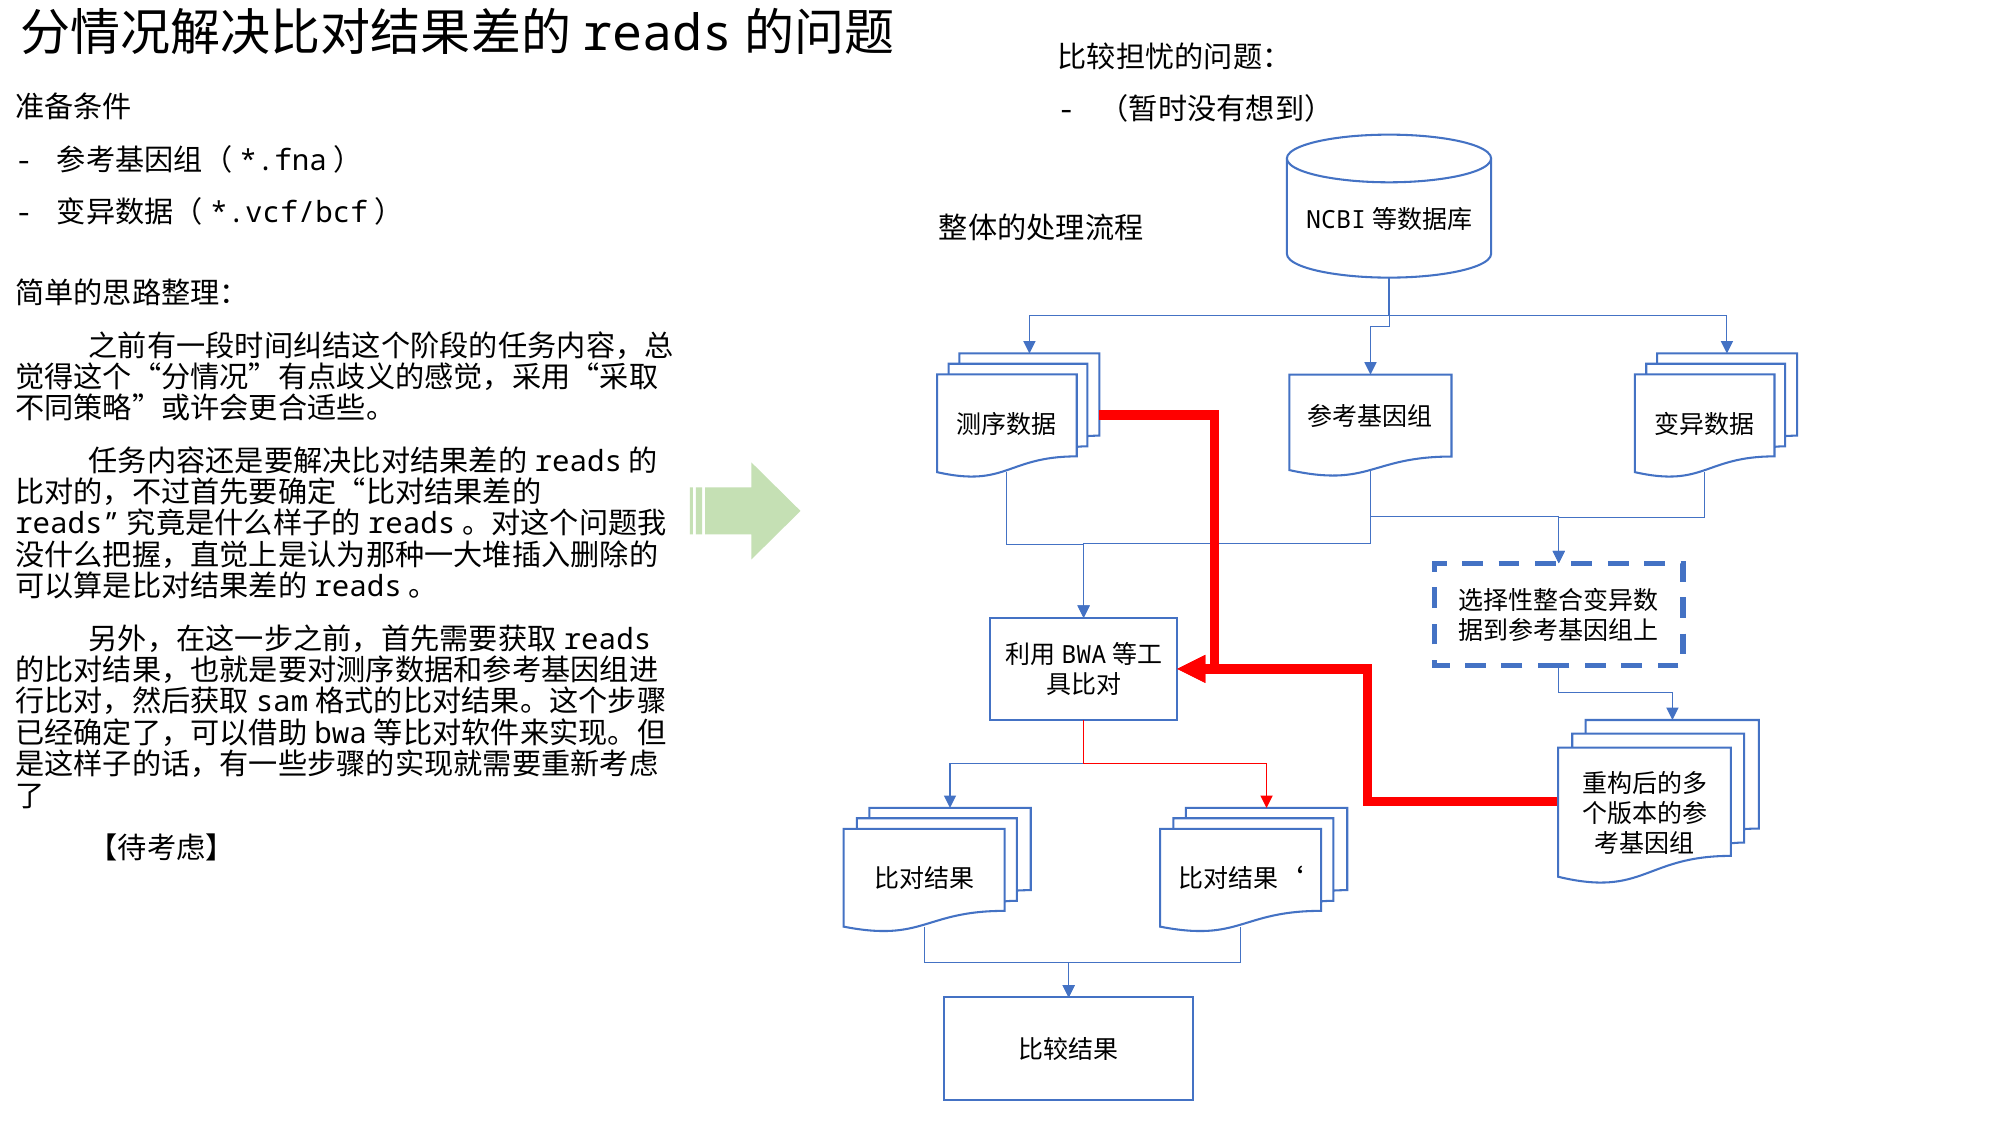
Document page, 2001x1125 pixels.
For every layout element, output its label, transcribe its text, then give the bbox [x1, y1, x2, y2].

text_box [689, 487, 693, 535]
text_box 整体的处理流程 [889, 205, 1193, 252]
text_box 比对结果 [843, 807, 1031, 932]
text_box 准备条件 - 参考基因组（*.fna） - 变异数据（*.vcf/bcf） [0, 85, 651, 237]
text_box [705, 462, 801, 560]
text_box 变异数据 [1634, 353, 1798, 477]
text_box 比对结果‘ [1160, 807, 1348, 932]
text_box 比较担忧的问题： - （暂时没有想到） [1042, 34, 1481, 134]
text_box [695, 487, 703, 535]
subtitle 分情况解决比对结果差的reads的问题 [0, 0, 916, 70]
text_box 参考基因组 [1289, 374, 1452, 476]
text_box 比较结果 [944, 997, 1193, 1100]
text_box 选择性整合变异数据到参考基因组上 [1434, 563, 1683, 666]
text_box 测序数据 [937, 353, 1100, 477]
text_box 重构后的多个版本的参考基因组 [1558, 720, 1759, 883]
text_box 简单的思路整理： 之前有一段时间纠结这个阶段的任务内容，总觉得这个“分情况”有点歧义的感觉，采用“采取不同策略”或许会更合适些。 任务内容还是要解决比对结果差的reads的比对的，不过首先要确定“比对结果差的reads”究竟是什么样子的reads。对这个问题我没什么把握，直觉上是认为那种一大堆插入删除的可以算是比对结果差的reads。 另外，在这一步之前，首先需要获取reads的比对结果，也就是要对测序数据和参考基因组进行比对，然后获取sam格式的比对结果。这个步骤已经确定了，可以借助bwa等比对软件来实现。但是这样子的话，有一些步骤的实现就需要重新考虑了 【待考虑】 [0, 271, 690, 873]
text_box 利用BWA等工具比对 [990, 617, 1178, 720]
text_box NCBI等数据库 [1286, 134, 1492, 278]
